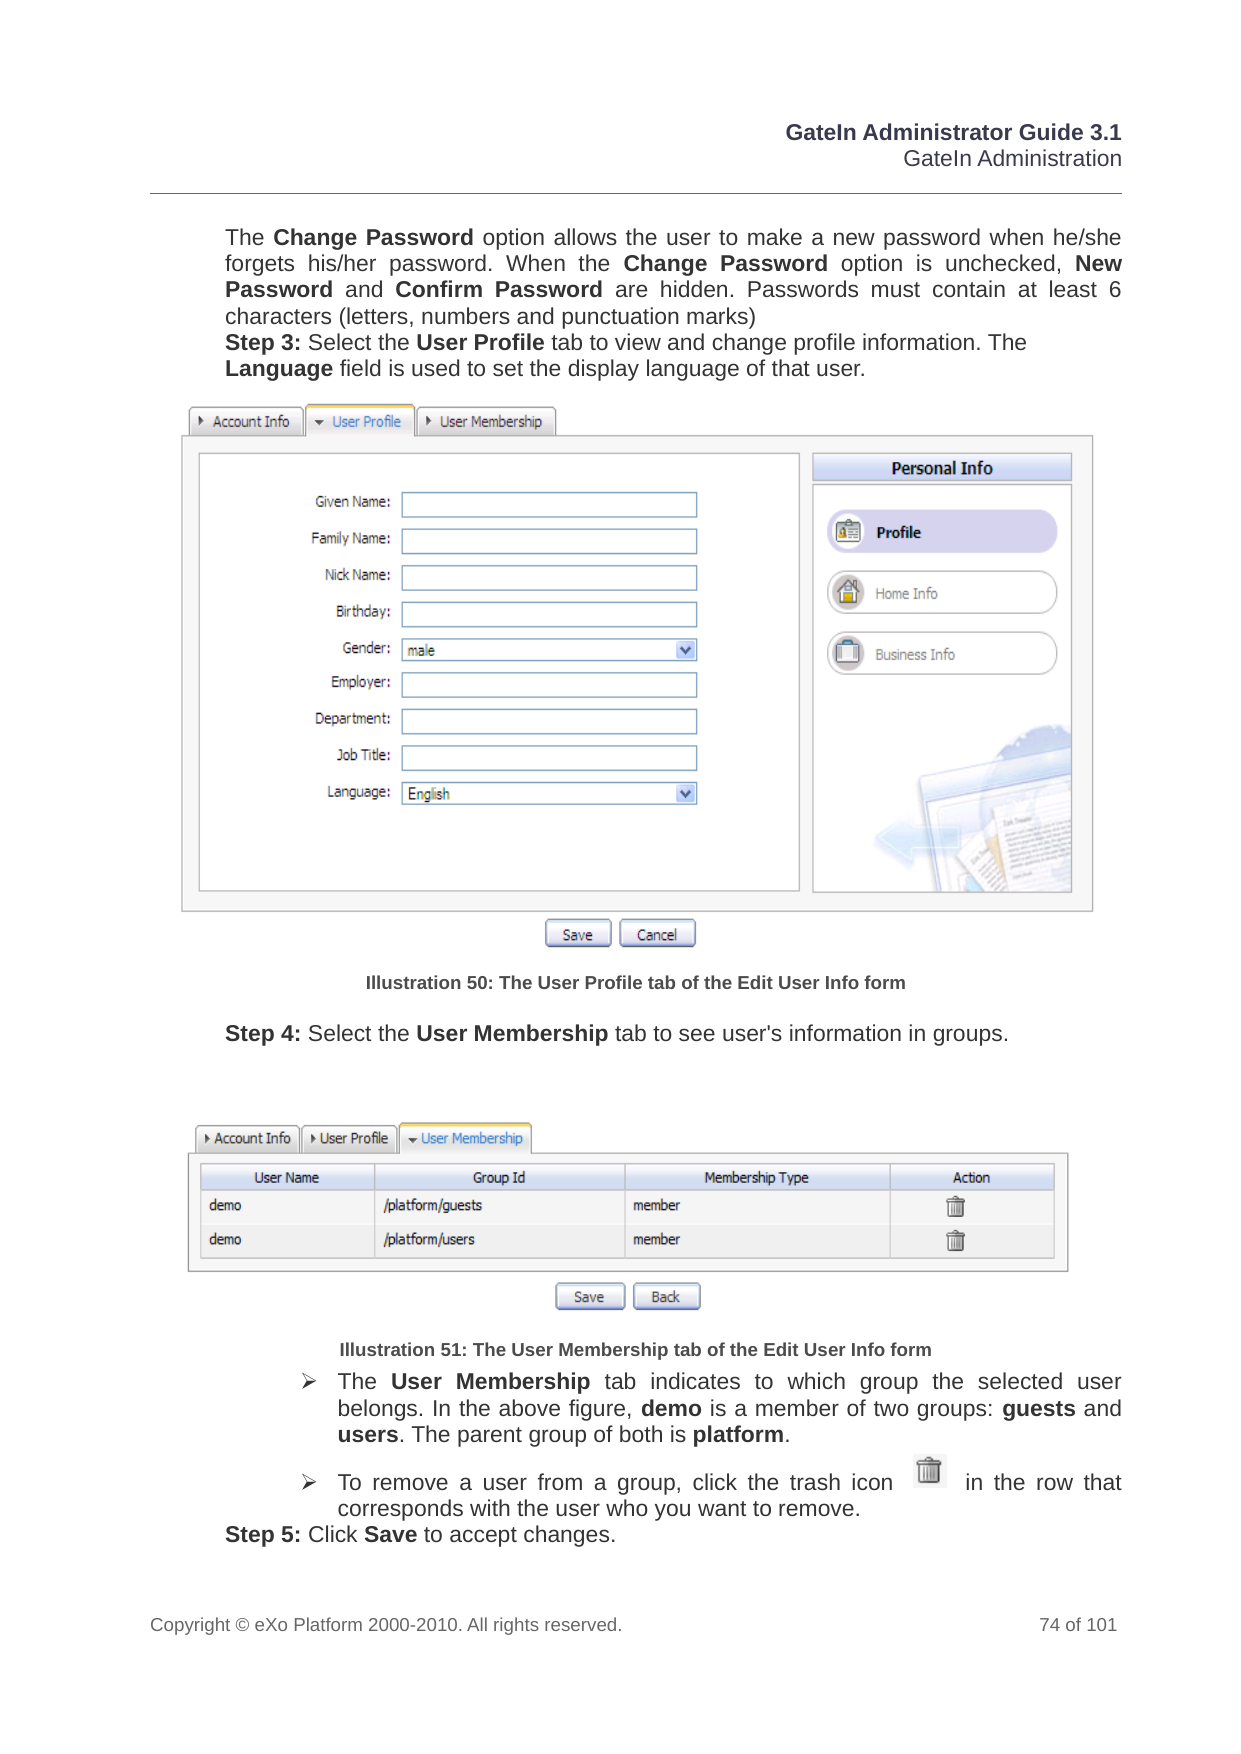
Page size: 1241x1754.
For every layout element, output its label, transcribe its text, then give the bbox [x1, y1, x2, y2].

list Illustration 55: The User Membership tab of the Edit User Info form [183, 1336, 1089, 1360]
list Step 5: Click Save to accept changes. [187, 1521, 1122, 1548]
list To remove a user from a group, click the trash icon in the row that corresponds with the user who you want to remove. [300, 1466, 1122, 1521]
list The Change Password option allows the user to make a new password when he/she forgets his/her password. When the Change Password option is unchecked, New Password and Confirm Password are hidden. Passwords must contain at least 6 characters (letters, numbers and punctuation marks) [187, 223, 1122, 329]
picture [183, 1116, 1071, 1318]
list Step 4: Select the User Membership tab to see user's information in groups. [187, 1019, 1122, 1046]
picture [912, 1454, 948, 1488]
list Step 3: Select the User Profile tab to view and change profile information. The Language field is used to set the display language of that user. [187, 329, 1122, 382]
picture [179, 400, 1097, 950]
list Illustration 54: The User Profile tab of the Edit User Info form [173, 969, 1099, 993]
list The User Membership tab indicates to which group the selected user belongs. In the above figure, demo is a member of two groups: guests and users. The parent group of both is platform. [183, 1336, 1122, 1447]
